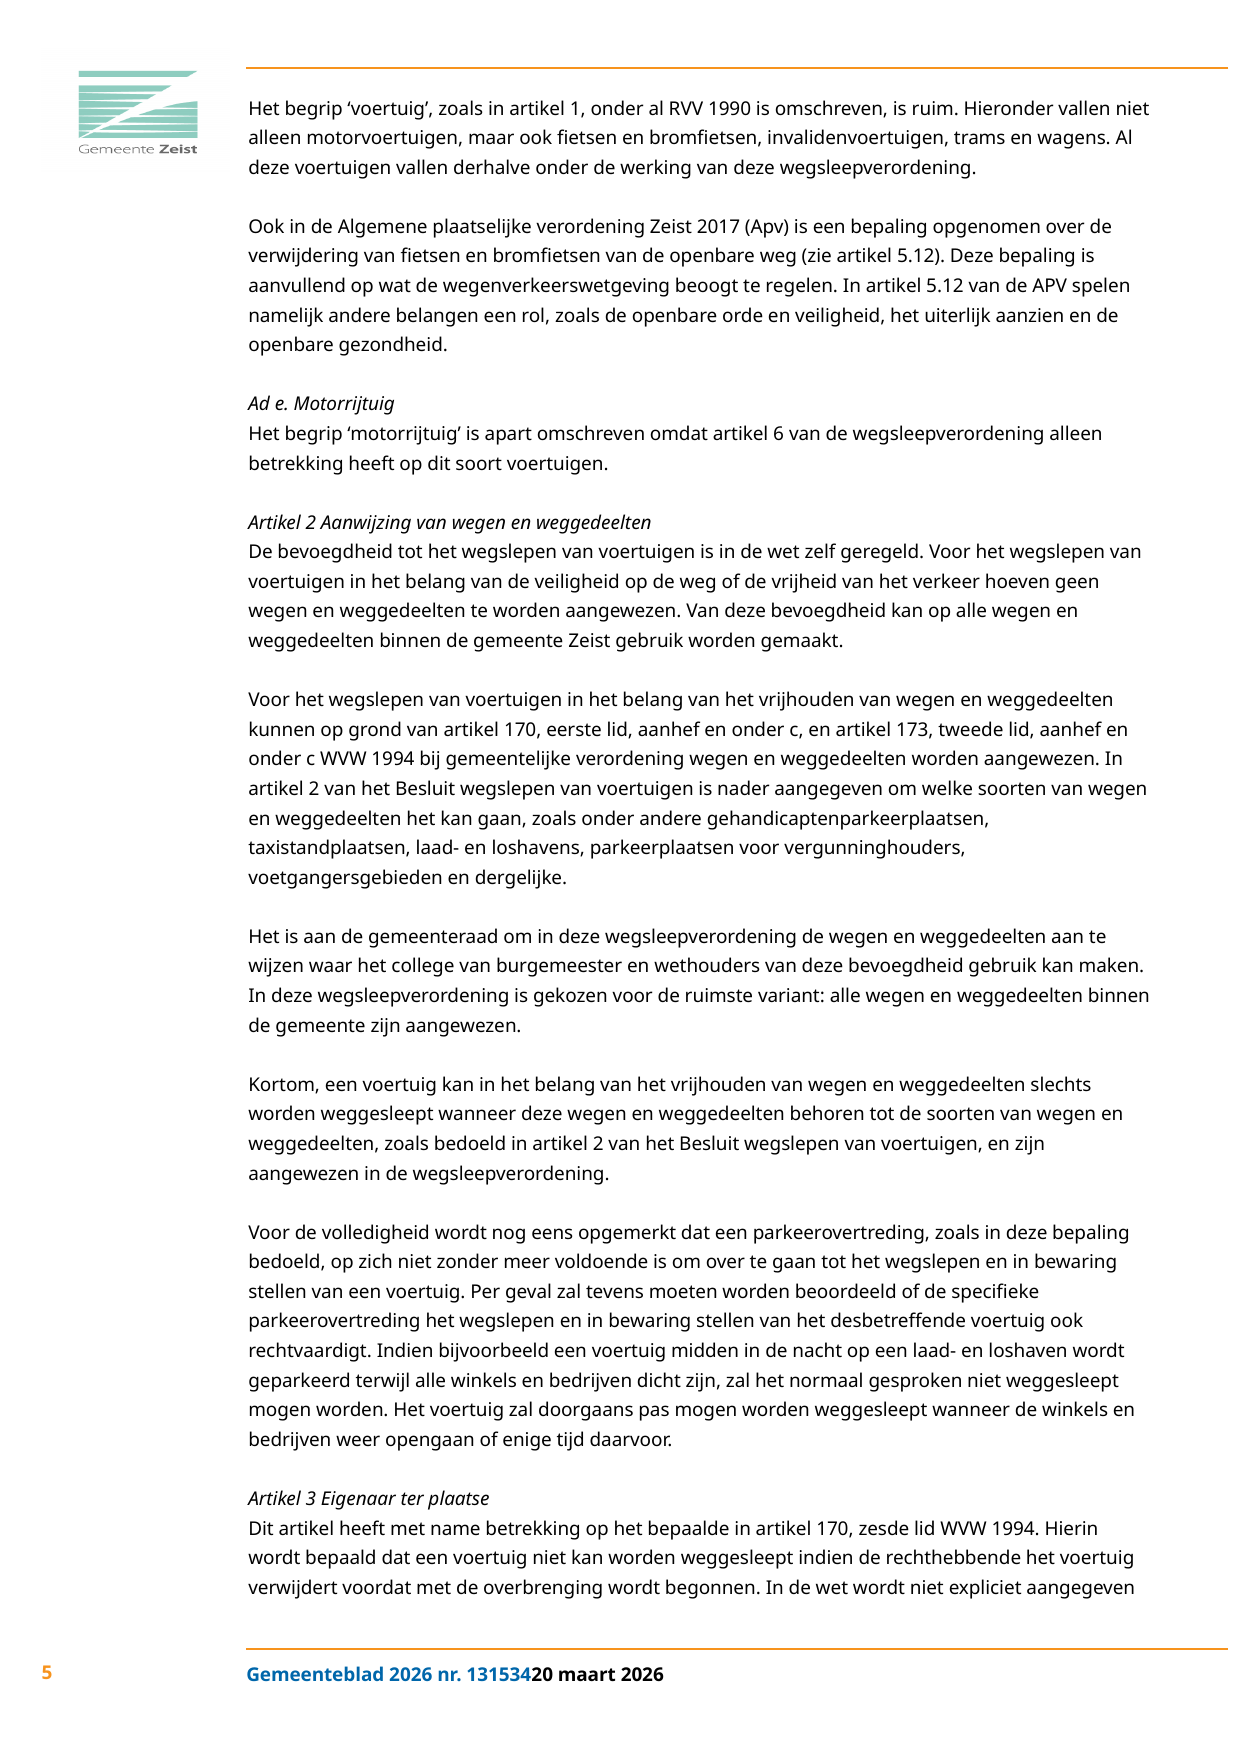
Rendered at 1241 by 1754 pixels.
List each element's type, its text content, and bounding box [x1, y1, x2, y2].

text Dit artikel heeft met name betrekking op het bepaalde in artikel 170, zesde lid WVW 1994. Hierin wordt bepaald dat een voertuig niet kan worden weggesleept indien de rechthebbende het voertuig verwijdert voordat met de overbrenging wordt begonnen. In de wet wordt niet expliciet aangegeven [248, 1515, 1152, 1600]
text Het begrip ‘voertuig’, zoals in artikel 1, onder al RVV 1990 is omschreven, is ruim. Hieronder vallen niet alleen motorvoertuigen, maar ook fietsen en bromfietsen, invalidenvoertuigen, trams en wagens. Al deze voertuigen vallen derhalve onder de werking van deze wegsleepverordening. [248, 95, 1152, 180]
text Voor het wegslepen van voertuigen in het belang van het vrijhouden van wegen en weggedeelten kunnen op grond van artikel 170, eerste lid, aanhef en onder c, en artikel 173, tweede lid, aanhef en onder c WVW 1994 bij gemeentelijke verordening wegen en weggedeelten worden aangewezen. In artikel 2 van het Besluit wegslepen van voertuigen is nader aangegeven om welke soorten van wegen en weggedeelten het kan gaan, zoals onder andere gehandicaptenparkeerplaatsen, taxistandplaatsen, laad- en loshavens, parkeerplaatsen voor vergunninghouders, voetgangersgebieden en dergelijke. [248, 686, 1152, 890]
text Artikel 3 Eigenaar ter plaatse [248, 1485, 1152, 1511]
text De bevoegdheid tot het wegslepen van voertuigen is in de wet zelf geregeld. Voor het wegslepen van voertuigen in het belang van de veiligheid op de weg of de vrijheid van het verkeer hoeven geen wegen en weggedeelten te worden aangewezen. Van deze bevoegdheid kan op alle wegen en weggedeelten binnen de gemeente Zeist gebruik worden gemaakt. [248, 538, 1152, 653]
text Ad e. Motorrijtuig [248, 391, 1152, 416]
text Kortom, een voertuig kan in het belang van het vrijhouden van wegen en weggedeelten slechts worden weggesleept wanneer deze wegen en weggedeelten behoren tot de soorten van wegen en weggedeelten, zoals bedoeld in artikel 2 van het Besluit wegslepen van voertuigen, en zijn aangewezen in de wegsleepverordening. [248, 1071, 1152, 1186]
picture [41, 47, 231, 172]
text Voor de volledigheid wordt nog eens opgemerkt dat een parkeerovertreding, zoals in deze bepaling bedoeld, op zich niet zonder meer voldoende is om over te gaan tot het wegslepen en in bewaring stellen van een voertuig. Per geval zal tevens moeten worden beoordeeld of de specifieke parkeerovertreding het wegslepen en in bewaring stellen van het desbetreffende voertuig ook rechtvaardigt. Indien bijvoorbeeld een voertuig midden in de nacht op een laad- en loshaven wordt geparkeerd terwijl alle winkels en bedrijven dicht zijn, zal het normaal gesproken niet weggesleept mogen worden. Het voertuig zal doorgaans pas mogen worden weggesleept wanneer de winkels en bedrijven weer opengaan of enige tijd daarvoor. [248, 1219, 1152, 1452]
text Ook in de Algemene plaatselijke verordening Zeist 2017 (Apv) is een bepaling opgenomen over de verwijdering van fietsen en bromfietsen van de openbare weg (zie artikel 5.12). Deze bepaling is aanvullend op wat de wegenverkeerswetgeving beoogt te regelen. In artikel 5.12 van de APV spelen namelijk andere belangen een rol, zoals de openbare orde en veiligheid, het uiterlijk aanzien en de openbare gezondheid. [248, 213, 1152, 357]
text Het begrip ‘motorrijtuig’ is apart omschreven omdat artikel 6 van de wegsleepverordening alleen betrekking heeft op dit soort voertuigen. [248, 420, 1152, 476]
text Artikel 2 Aanwijzing van wegen en weggedeelten [248, 509, 1152, 535]
text Het is aan de gemeenteraad om in deze wegsleepverordening de wegen en weggedeelten aan te wijzen waar het college van burgemeester en wethouders van deze bevoegdheid gebruik kan maken. In deze wegsleepverordening is gekozen voor de ruimste variant: alle wegen en weggedeelten binnen de gemeente zijn aangewezen. [248, 923, 1152, 1038]
